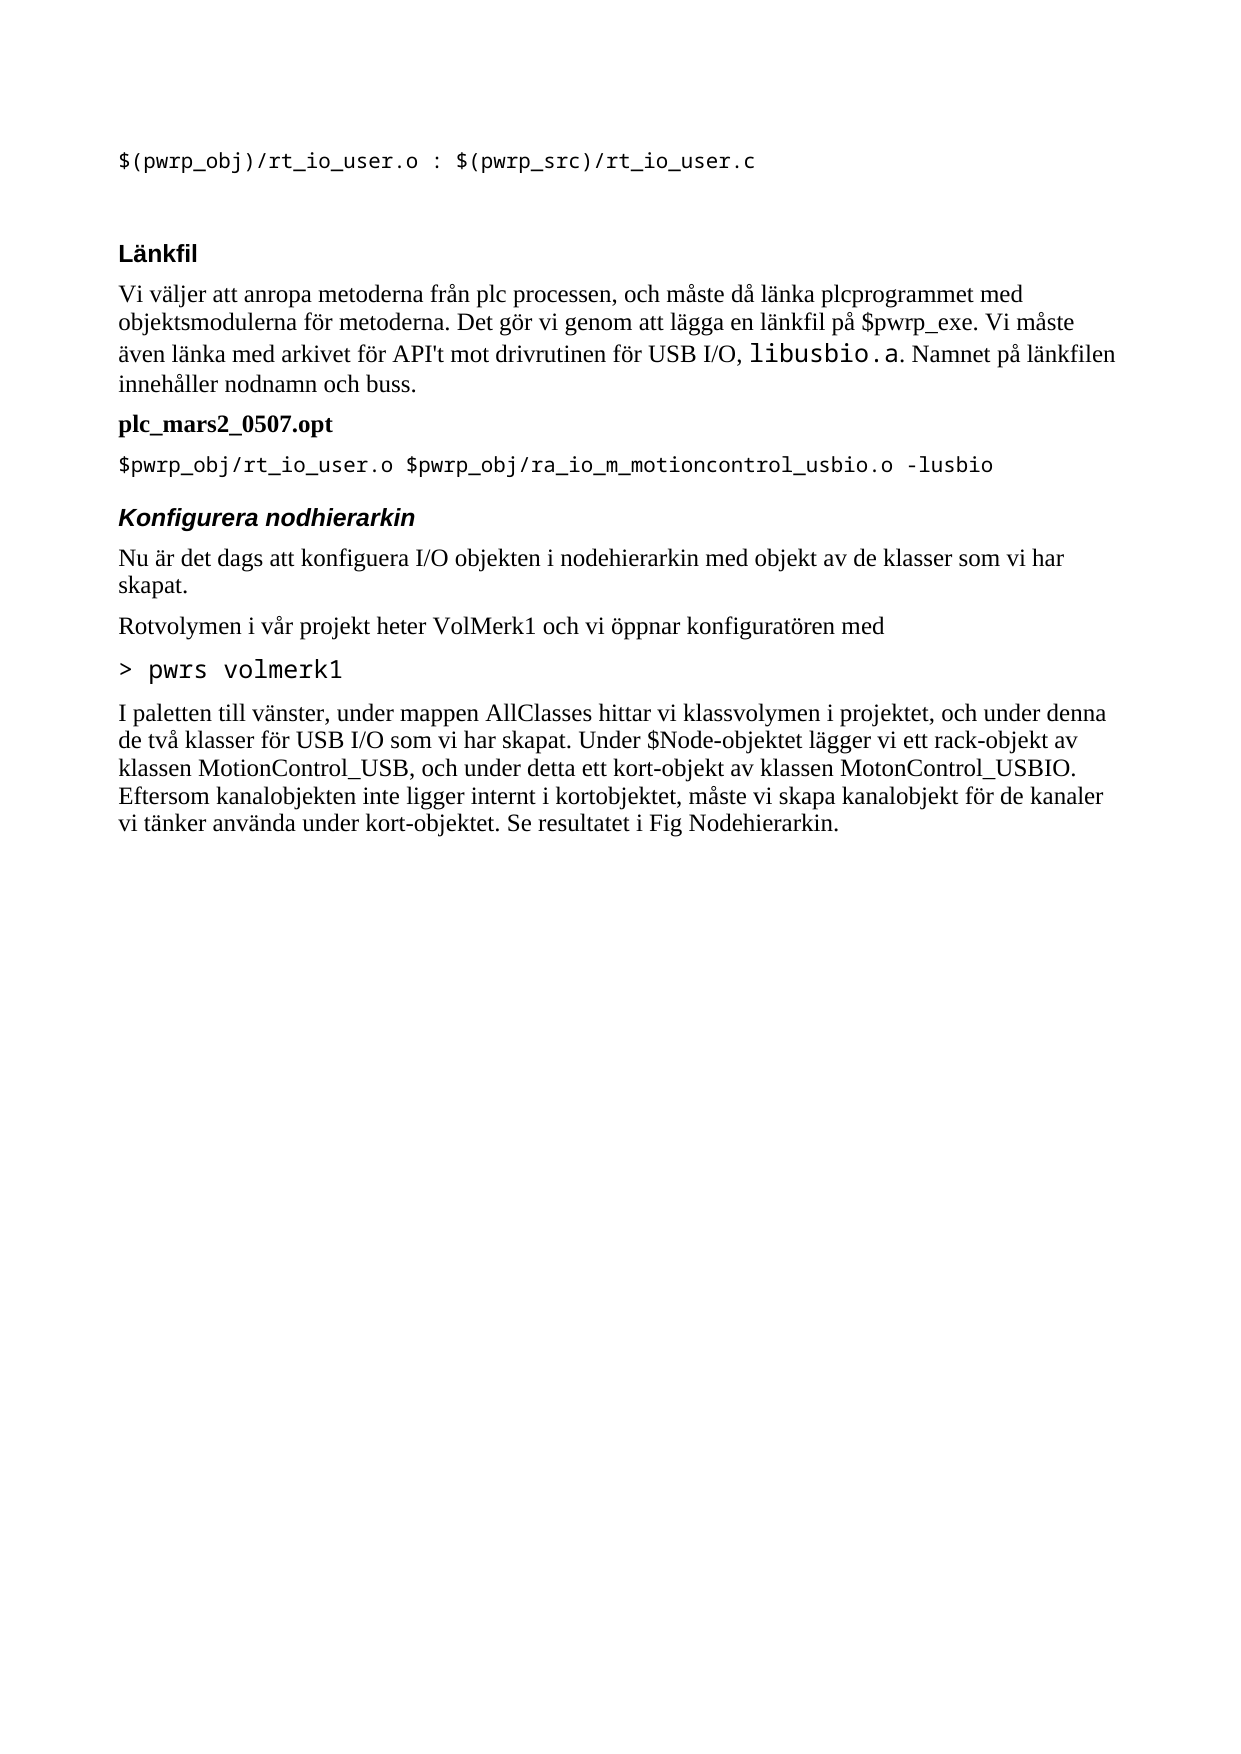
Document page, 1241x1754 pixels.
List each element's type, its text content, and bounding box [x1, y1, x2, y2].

subtitle Länkfil [118, 240, 1122, 268]
text $pwrp_obj/rt_io_user.o $pwrp_obj/ra_io_m_motioncontrol_usbio.o -lusbio [118, 450, 1122, 479]
text Rotvolymen i vår projekt heter VolMerk1 och vi öppnar konfiguratören med [118, 612, 1122, 639]
subtitle Konfigurera nodhierarkin [118, 504, 1122, 531]
text Nu är det dags att konfiguera I/O objekten i nodehierarkin med objekt av de klasser som vi har skapat. [118, 544, 1122, 599]
text > pwrs volmerk1 [118, 652, 1122, 686]
text I paletten till vänster, under mappen AllClasses hittar vi klassvolymen i projektet, och under denna de två klasser för USB I/O som vi har skapat. Under $Node-objektet lägger vi ett rack-objekt av klassen MotionControl_USB, och under detta ett kort-objekt av klassen MotonControl_USBIO. Eftersom kanalobjekten inte ligger internt i kortobjektet, måste vi skapa kanalobjekt för de kanaler vi tänker använda under kort-objektet. Se resultatet i Fig Nodehierarkin. [118, 699, 1122, 837]
text plc_mars2_0507.opt [118, 410, 1122, 438]
text Vi väljer att anropa metoderna från plc processen, och måste då länka plcprogrammet med objektsmodulerna för metoderna. Det gör vi genom att lägga en länkfil på $pwrp_exe. Vi måste även länka med arkivet för API't mot drivrutinen för USB I/O, libusbio.a. Namnet på länkfilen innehåller nodnamn och buss. [118, 280, 1122, 398]
text $(pwrp_obj)/rt_io_user.o : $(pwrp_src)/rt_io_user.c [118, 147, 1122, 175]
